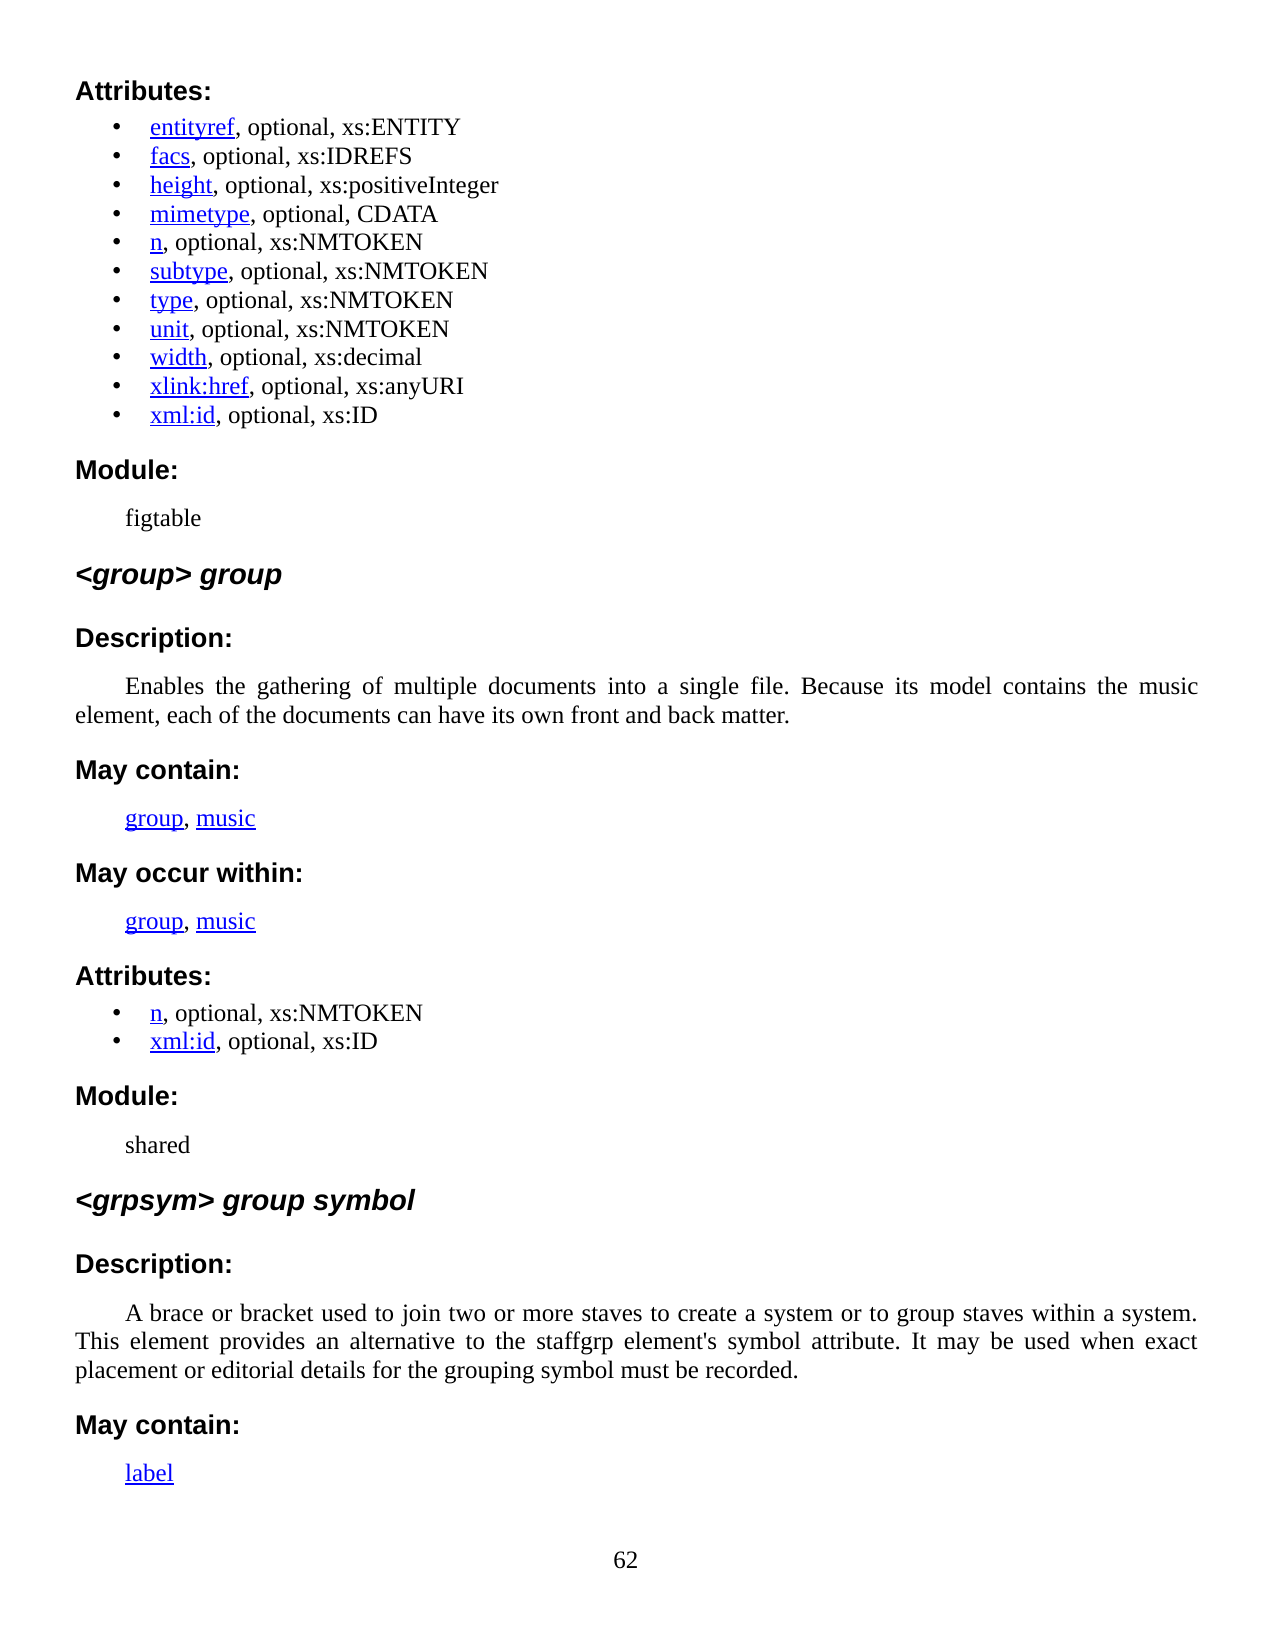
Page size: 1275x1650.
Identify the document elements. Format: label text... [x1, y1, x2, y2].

text group, music [75, 906, 1200, 935]
text label [75, 1458, 1200, 1487]
subtitle <grpsym> group symbol [75, 1183, 1200, 1217]
list unit, optional, xs:NMTOKEN [112, 314, 1200, 342]
list width, optional, xs:decimal [112, 342, 1200, 371]
list type, optional, xs:NMTOKEN [112, 285, 1200, 314]
subtitle Module: [75, 454, 1200, 485]
list xml:id, optional, xs:ID [112, 400, 1200, 429]
list mimetype, optional, CDATA [112, 199, 1200, 227]
list entityref, optional, xs:ENTITY [112, 112, 1200, 141]
subtitle Description: [75, 1248, 1200, 1279]
list height, optional, xs:positiveInteger [112, 170, 1200, 199]
text shared [75, 1130, 1200, 1158]
subtitle May contain: [75, 754, 1200, 785]
subtitle May occur within: [75, 857, 1200, 888]
list xml:id, optional, xs:ID [112, 1026, 1200, 1055]
subtitle Module: [75, 1080, 1200, 1111]
subtitle May contain: [75, 1409, 1200, 1440]
subtitle Attributes: [75, 960, 1200, 991]
text A brace or bracket used to join two or more staves to create a system or to group staves within a system. This element provides an alternative to the staffgrp element's symbol attribute. It may be used when exact placement or editorial details for the grouping symbol must be recorded. [75, 1298, 1200, 1384]
text group, music [75, 803, 1200, 832]
list facs, optional, xs:IDREFS [112, 141, 1200, 170]
text Enables the gathering of multiple documents into a single file. Because its model contains the music element, each of the documents can have its own front and back matter. [75, 671, 1200, 729]
list n, optional, xs:NMTOKEN [112, 998, 1200, 1026]
subtitle <group> group [75, 557, 1200, 591]
text figtable [75, 503, 1200, 532]
list xlink:href, optional, xs:anyURI [112, 371, 1200, 400]
list n, optional, xs:NMTOKEN [112, 227, 1200, 256]
subtitle Description: [75, 622, 1200, 653]
subtitle Attributes: [75, 75, 1200, 106]
list subtype, optional, xs:NMTOKEN [112, 256, 1200, 285]
